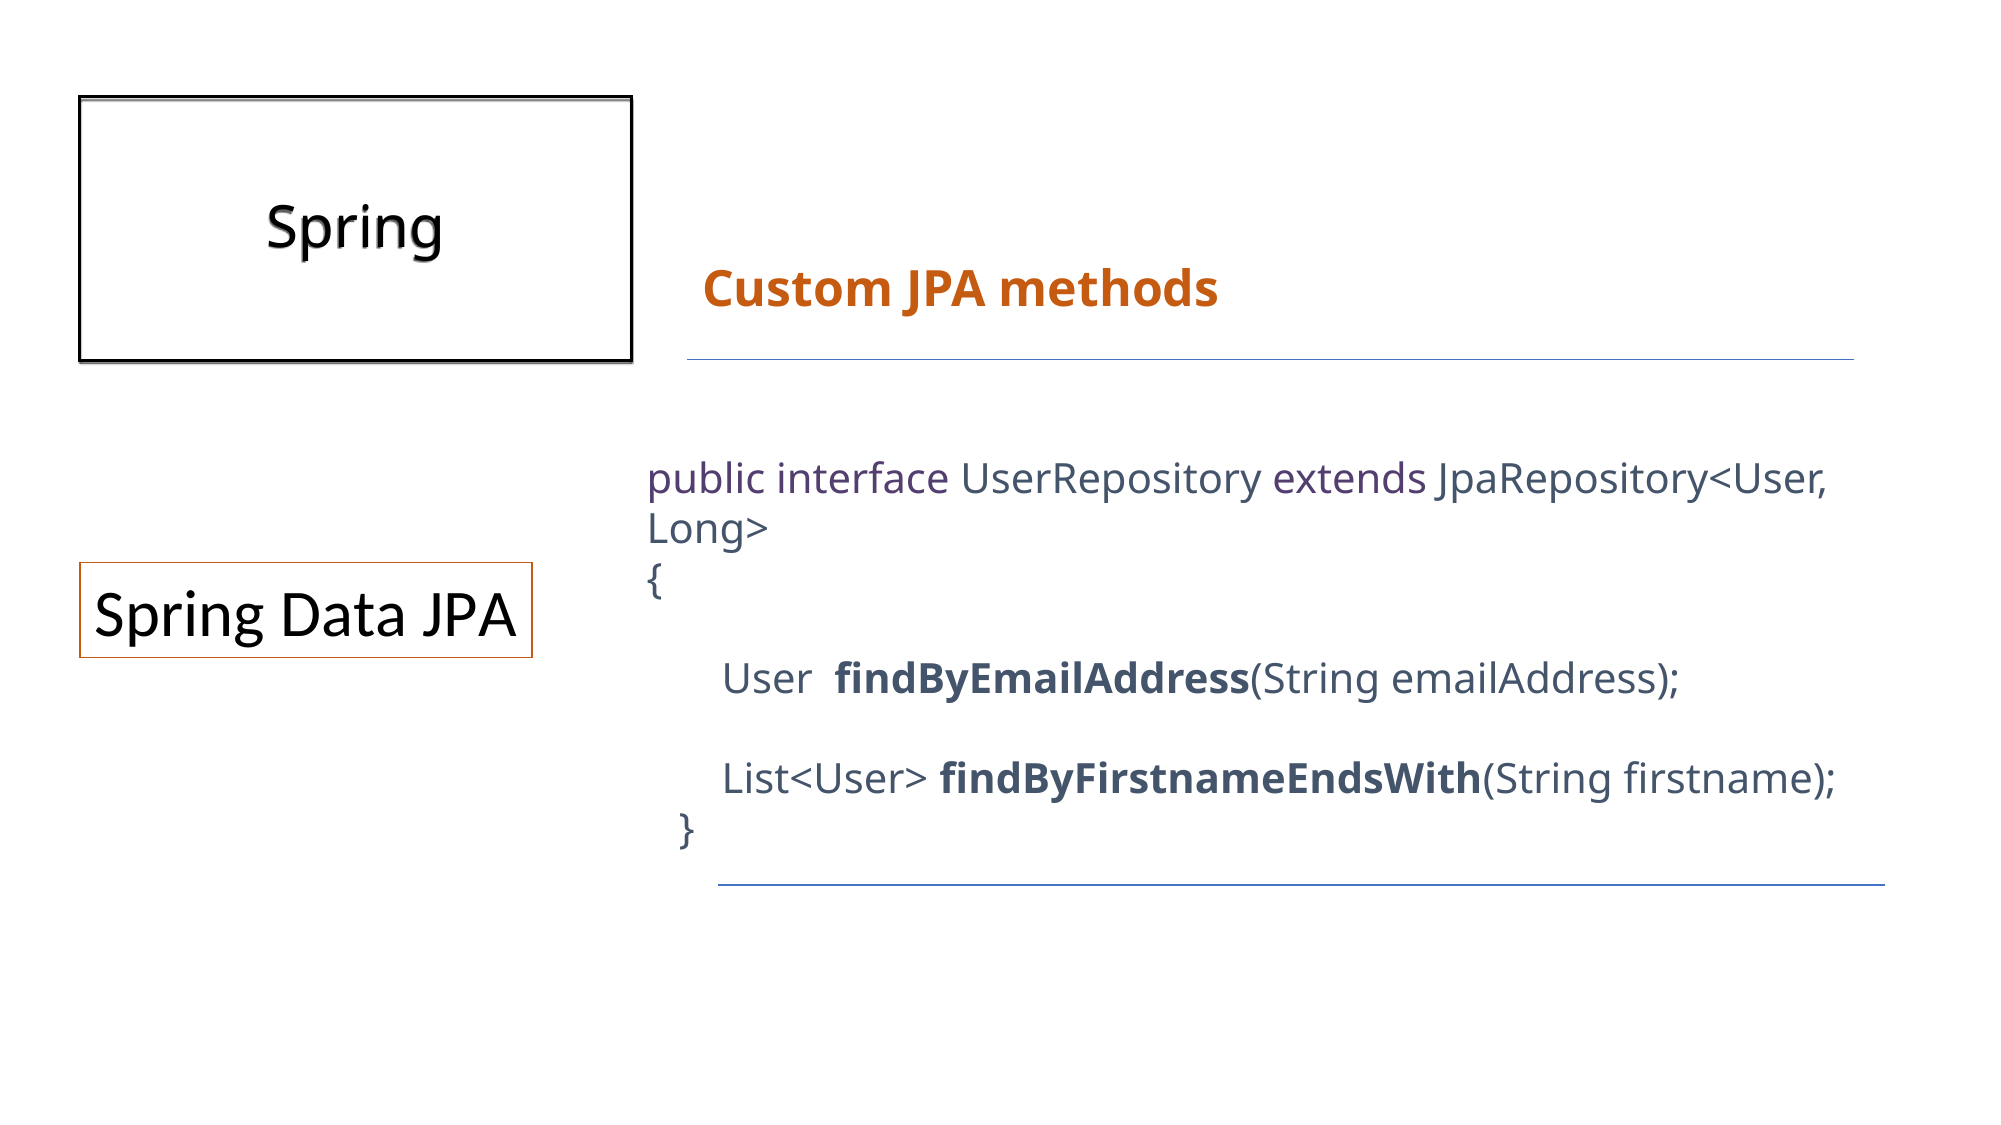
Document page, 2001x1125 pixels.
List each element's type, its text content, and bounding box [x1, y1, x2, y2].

text_box public interface UserRepository extends JpaRepository<User, Long> { User findByEmailAddress(String emailAddress); List<User> findByFirstnameEndsWith(String firstname); } [631, 444, 1945, 813]
text_box Custom JPA methods [687, 249, 1687, 326]
title Spring [79, 96, 632, 361]
text_box Spring Data JPA [80, 562, 532, 658]
